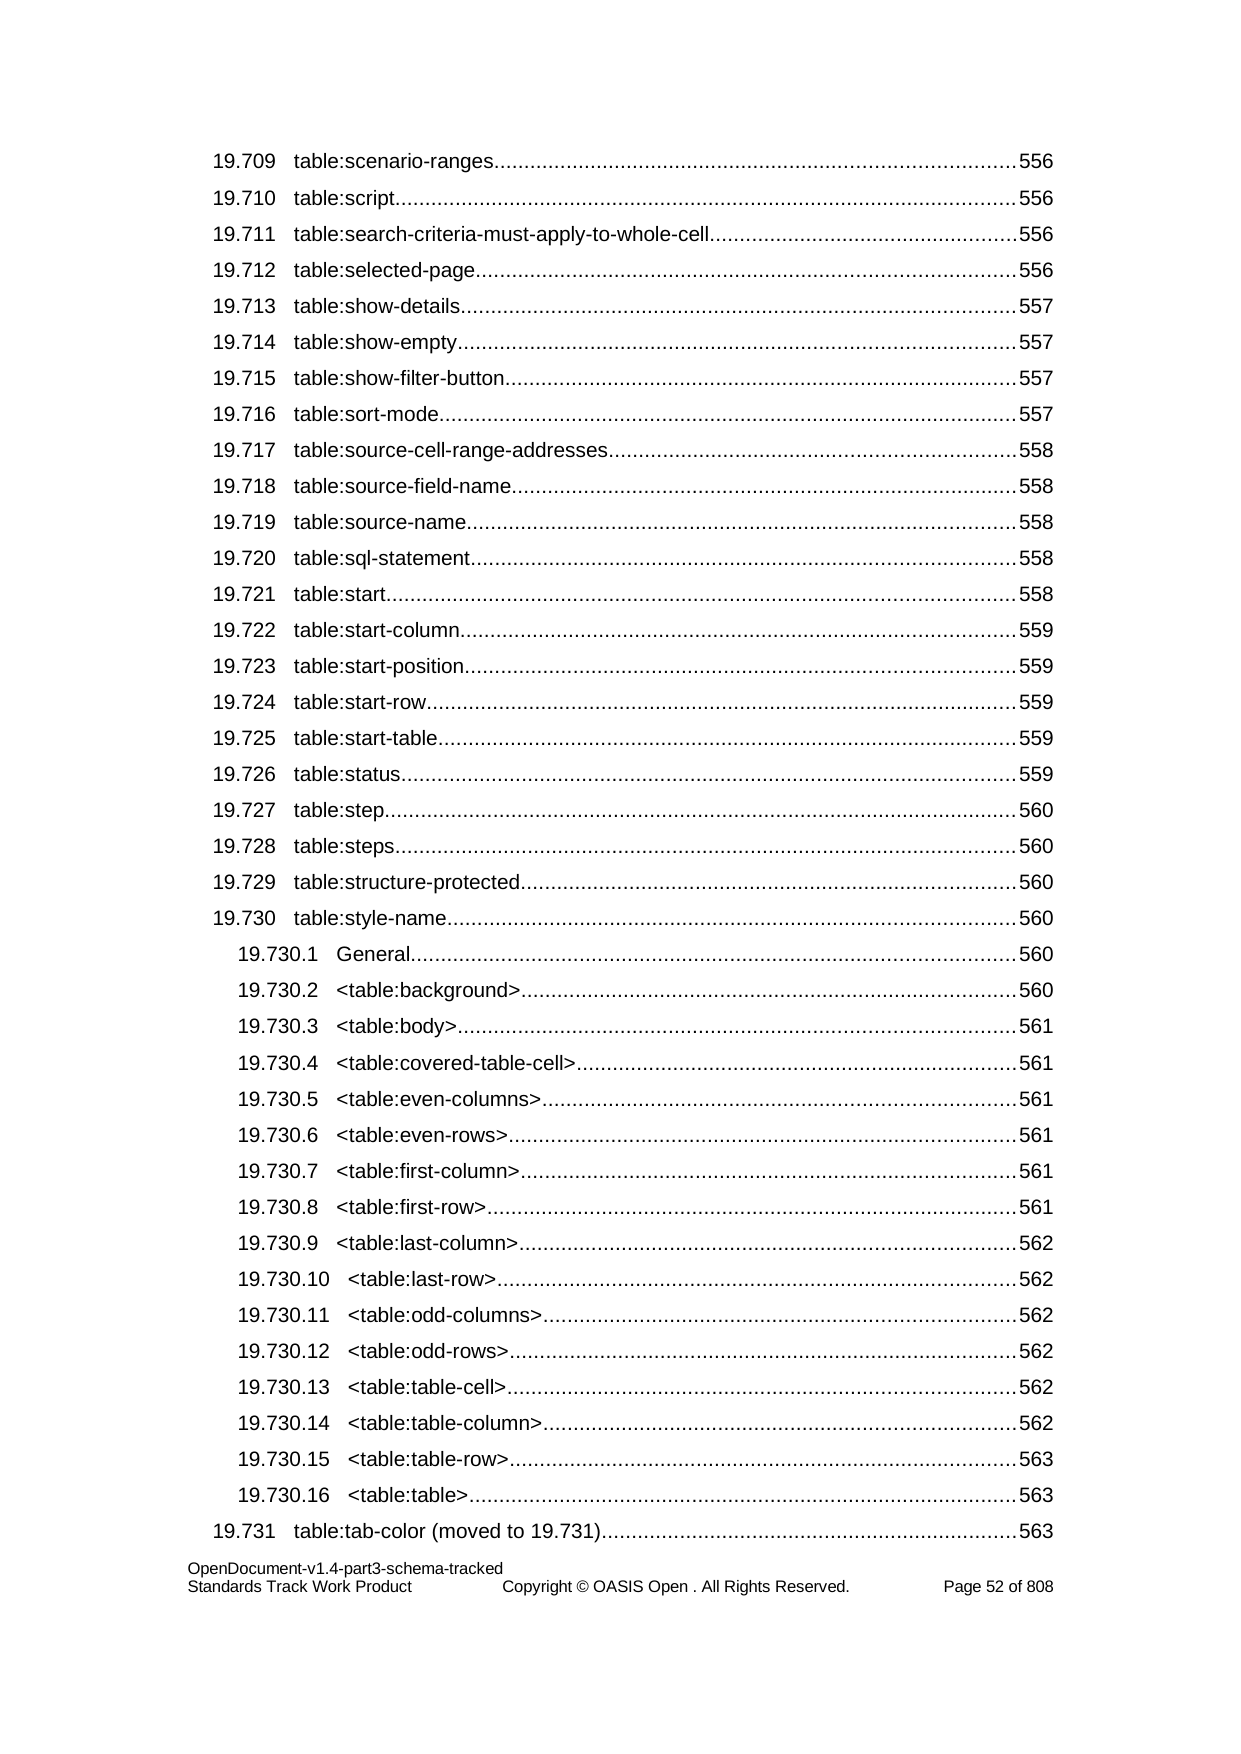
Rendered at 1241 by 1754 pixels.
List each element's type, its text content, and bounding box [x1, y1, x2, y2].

text 19.730.4 <table:covered-table-cell> 561 [237, 1051, 1053, 1074]
text 19.716 table:sort-mode 557 [212, 402, 1053, 426]
text 19.717 table:source-cell-range-addresses 558 [212, 438, 1053, 462]
text 19.730.5 <table:even-columns> 561 [237, 1087, 1053, 1111]
text 19.730.10 <table:last-row> 562 [237, 1267, 1053, 1291]
text 19.730.14 <table:table-column> 562 [237, 1411, 1053, 1435]
text 19.730.6 <table:even-rows> 561 [237, 1123, 1053, 1147]
text 19.730.13 <table:table-cell> 562 [237, 1375, 1053, 1399]
text 19.722 table:start-column 559 [212, 618, 1053, 642]
text 19.723 table:start-position 559 [212, 654, 1053, 678]
text 19.730.7 <table:first-column> 561 [237, 1159, 1053, 1183]
text 19.715 table:show-filter-button 557 [212, 366, 1053, 390]
text 19.709 table:scenario-ranges 556 [212, 150, 1053, 173]
text 19.721 table:start 558 [212, 582, 1053, 606]
text 19.729 table:structure-protected 560 [212, 871, 1053, 894]
text 19.730.12 <table:odd-rows> 562 [237, 1339, 1053, 1363]
text 19.730.8 <table:first-row> 561 [237, 1195, 1053, 1219]
text 19.712 table:selected-page 556 [212, 258, 1053, 282]
text 19.730.2 <table:background> 560 [237, 979, 1053, 1002]
text 19.726 table:status 559 [212, 763, 1053, 786]
text 19.714 table:show-empty 557 [212, 330, 1053, 354]
text 19.719 table:source-name 558 [212, 510, 1053, 534]
text 19.730.16 <table:table> 563 [237, 1483, 1053, 1507]
text 19.730.3 <table:body> 561 [237, 1015, 1053, 1038]
text 19.730.11 <table:odd-columns> 562 [237, 1303, 1053, 1327]
text 19.710 table:script 556 [212, 186, 1053, 209]
text 19.720 table:sql-statement 558 [212, 546, 1053, 570]
text 19.713 table:show-details 557 [212, 294, 1053, 318]
text 19.725 table:start-table 559 [212, 727, 1053, 750]
text 19.728 table:steps 560 [212, 835, 1053, 858]
text 19.730 table:style-name 560 [212, 907, 1053, 930]
text 19.731 table:tab-color (moved to 19.731) 563 [212, 1519, 1053, 1543]
text 19.718 table:source-field-name 558 [212, 474, 1053, 498]
text 19.727 table:step 560 [212, 799, 1053, 822]
text 19.724 table:start-row 559 [212, 691, 1053, 714]
text 19.730.1 General 560 [237, 943, 1053, 966]
text 19.711 table:search-criteria-must-apply-to-whole-cell 556 [212, 222, 1053, 246]
text 19.730.15 <table:table-row> 563 [237, 1447, 1053, 1471]
text 19.730.9 <table:last-column> 562 [237, 1231, 1053, 1255]
